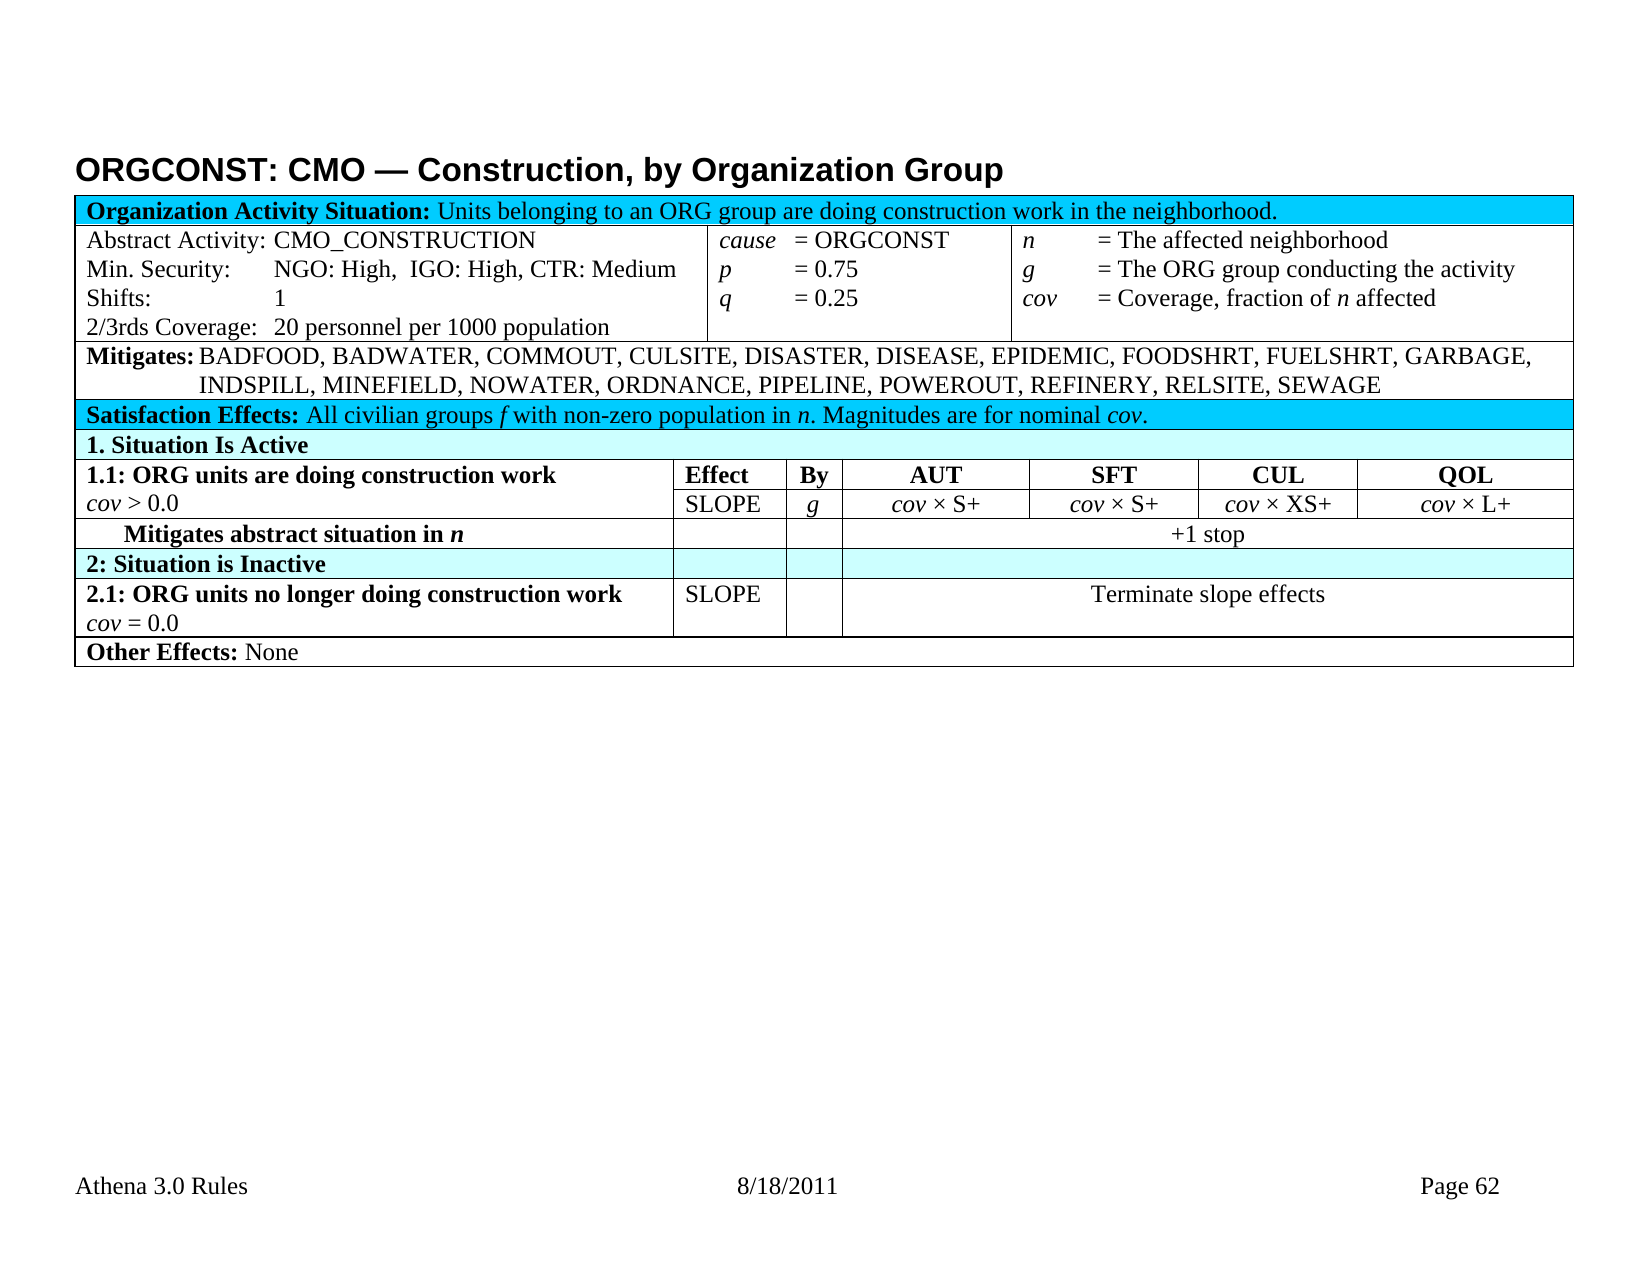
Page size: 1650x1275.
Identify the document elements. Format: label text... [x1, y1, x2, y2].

table_header Organization Activity Situation: Units belonging to an ORG group are doing construction work in the neighborhood. [76, 196, 1573, 224]
table_cell By [787, 460, 842, 488]
table_cell +1 stop [843, 519, 1573, 548]
text ORGCONST: CMO — Construction, by Organization Group [75, 150, 1575, 188]
table_cell Abstract Activity: CMO_CONSTRUCTION Min. Security: NGO: High, IGO: High, CTR: Medium Shifts: 1 2/3rds Coverage: 20 personnel per 1000 population [76, 226, 707, 341]
table_cell cov × L+ [1358, 490, 1573, 518]
table_cell Mitigates: BADFOOD, BADWATER, COMMOUT, CULSITE, DISASTER, DISEASE, EPIDEMIC, FOODSHRT, FUELSHRT, GARBAGE, INDSPILL, MINEFIELD, NOWATER, ORDNANCE, PIPELINE, POWEROUT, REFINERY, RELSITE, SEWAGE [76, 342, 1573, 399]
table_cell 1.1: ORG units are doing construction work cov > 0.0 [76, 460, 673, 518]
table_cell Satisfaction Effects: All civilian groups f with non-zero population in n. Magnitudes are for nominal cov. [76, 400, 1573, 429]
table_cell [787, 519, 842, 548]
table_cell 1. Situation Is Active [76, 430, 1573, 459]
table_cell Other Effects: None [76, 638, 1573, 666]
table_cell [843, 549, 1573, 578]
table_cell 2: Situation is Inactive [76, 549, 673, 578]
table_cell CUL [1199, 460, 1357, 488]
table_cell [787, 549, 842, 578]
table_cell SLOPE [674, 579, 786, 636]
table_cell g [787, 490, 842, 518]
table_cell AUT [843, 460, 1029, 488]
table_cell 2.1: ORG units no longer doing construction work cov = 0.0 [76, 579, 673, 636]
table_cell n = The affected neighborhood g = The ORG group conducting the activity cov = Coverage, fraction of n affected [1012, 226, 1573, 341]
table_cell QOL [1358, 460, 1573, 488]
table_cell Terminate slope effects [843, 579, 1573, 636]
table_cell SFT [1030, 460, 1198, 488]
table_cell [674, 549, 786, 578]
table_cell cov × S+ [1030, 490, 1198, 518]
table_cell SLOPE [674, 490, 786, 518]
table_cell cause = ORGCONST p = 0.75 q = 0.25 [708, 226, 1011, 341]
table_cell Mitigates abstract situation in n [76, 519, 673, 548]
table_cell cov × XS+ [1199, 490, 1357, 518]
table_cell [674, 519, 786, 548]
table_cell [787, 579, 842, 636]
table_cell cov × S+ [843, 490, 1029, 518]
table_cell Effect [674, 460, 786, 488]
